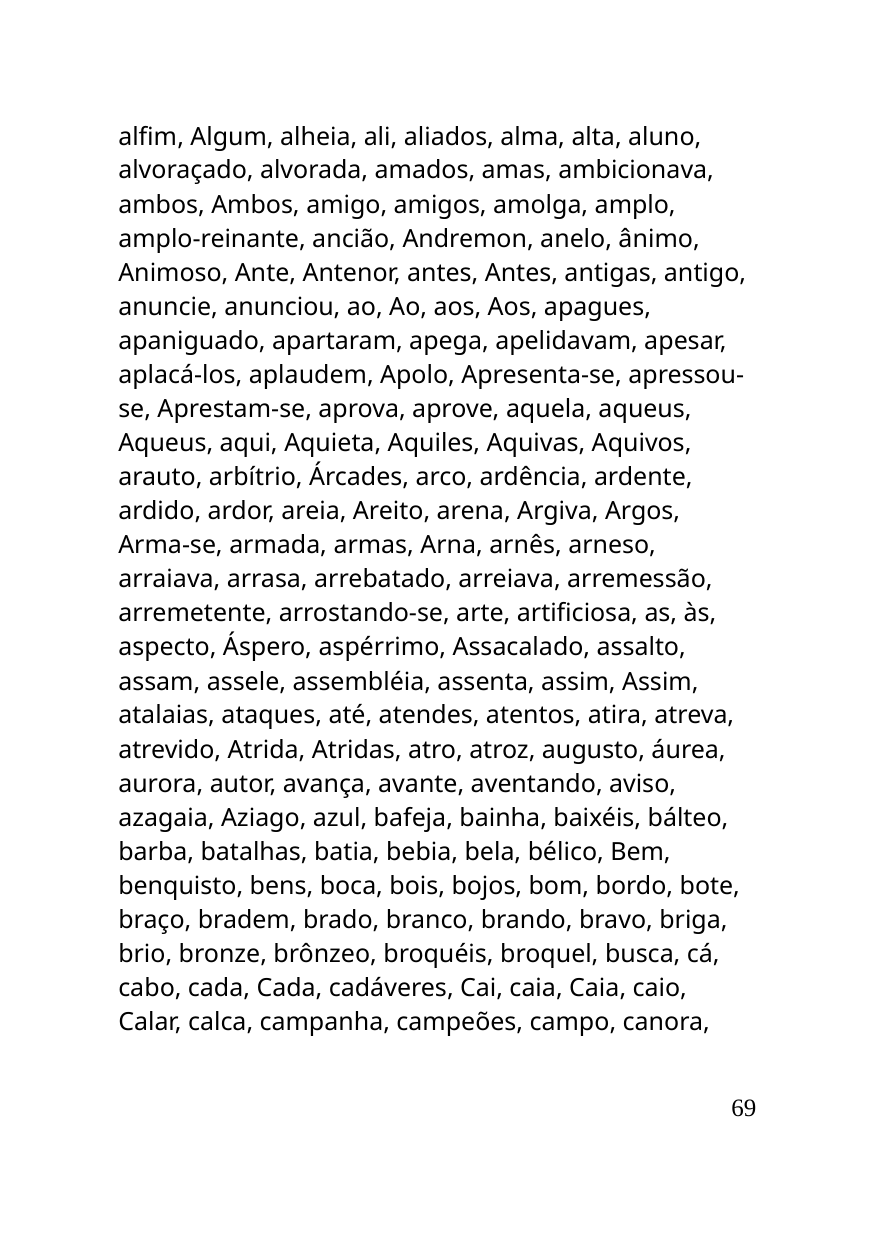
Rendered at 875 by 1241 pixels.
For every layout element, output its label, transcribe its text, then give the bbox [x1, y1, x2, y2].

text alfim, Algum, alheia, ali, aliados, alma, alta, aluno, alvoraçado, alvorada, amados, amas, ambicionava, ambos, Ambos, amigo, amigos, amolga, amplo, amplo-reinante, ancião, Andremon, anelo, ânimo, Animoso, Ante, Antenor, antes, Antes, antigas, antigo, anuncie, anunciou, ao, Ao, aos, Aos, apagues, apaniguado, apartaram, apega, apelidavam, apesar, aplacá-los, aplaudem, Apolo, Apresenta-se, apressou-se, Aprestam-se, aprova, aprove, aquela, aqueus, Aqueus, aqui, Aquieta, Aquiles, Aquivas, Aquivos, arauto, arbítrio, Árcades, arco, ardência, ardente, ardido, ardor, areia, Areito, arena, Argiva, Argos, Arma-se, armada, armas, Arna, arnês, arneso, arraiava, arrasa, arrebatado, arreiava, arremessão, arremetente, arrostando-se, arte, artificiosa, as, às, aspecto, Áspero, aspérrimo, Assacalado, assalto, assam, assele, assembléia, assenta, assim, Assim, atalaias, ataques, até, atendes, atentos, atira, atreva, atrevido, Atrida, Atridas, atro, atroz, augusto, áurea, aurora, autor, avança, avante, aventando, aviso, azagaia, Aziago, azul, bafeja, bainha, baixéis, bálteo, barba, batalhas, batia, bebia, bela, bélico, Bem, benquisto, bens, boca, bois, bojos, bom, bordo, bote, braço, bradem, brado, branco, brando, bravo, briga, brio, bronze, brônzeo, broquéis, broquel, busca, cá, cabo, cada, Cada, cadáveres, Cai, caia, Caia, caio, Calar, calca, campanha, campeões, campo, canora, [118, 118, 756, 1038]
